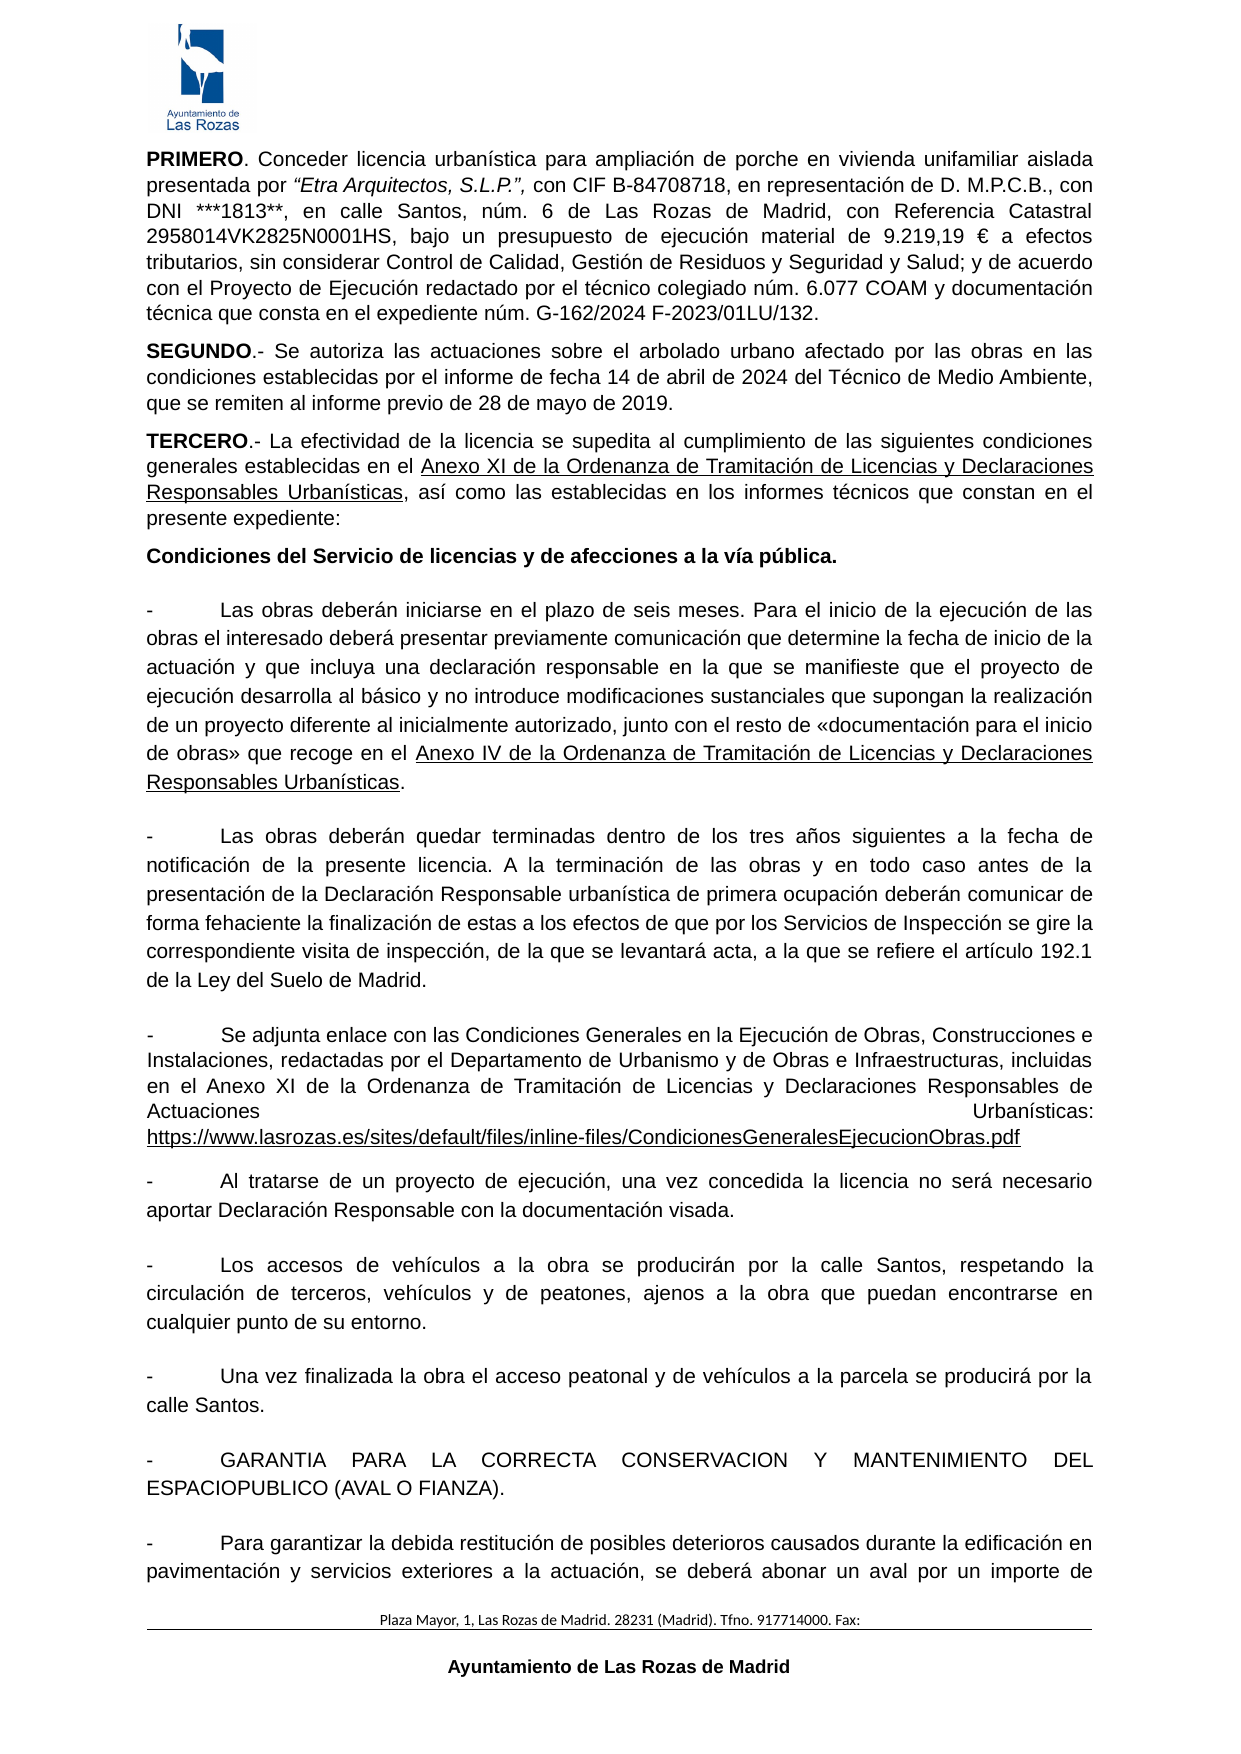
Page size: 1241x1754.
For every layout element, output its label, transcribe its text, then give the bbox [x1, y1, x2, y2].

text SEGUNDO.- Se autoriza las actuaciones sobre el arbolado urbano afectado por las obras en las condiciones establecidas por el informe de fecha 14 de abril de 2024 del Técnico de Medio Ambiente, que se remiten al informe previo de 28 de mayo de 2019. [146, 339, 1094, 414]
list GARANTIA PARA LA CORRECTA CONSERVACION Y MANTENIMIENTO DEL ESPACIOPUBLICO (AVAL O FIANZA). [146, 1447, 1094, 1500]
list Se adjunta enlace con las Condiciones Generales en la Ejecución de Obras, Construcciones e Instalaciones, redactadas por el Departamento de Urbanismo y de Obras e Infraestructuras, incluidas en el Anexo XI de la Ordenanza de Tramitación de Licencias y Declaraciones Responsables de Actuaciones Urbanísticas: https://www.lasrozas.es/sites/default/files/inline-files/CondicionesGeneralesEjecucionObras.pdf [147, 1022, 1094, 1149]
list Al tratarse de un proyecto de ejecución, una vez concedida la licencia no será necesario aportar Declaración Responsable con la documentación visada. [146, 1169, 1094, 1222]
list Una vez finalizada la obra el acceso peatonal y de vehículos a la parcela se producirá por la calle Santos. [146, 1364, 1094, 1417]
text Condiciones del Servicio de licencias y de afecciones a la vía pública. [146, 543, 1087, 567]
list Las obras deberán quedar terminadas dentro de los tres años siguientes a la fecha de notificación de la presente licencia. A la terminación de las obras y en todo caso antes de la presentación de la Declaración Responsable urbanística de primera ocupación deberán comunicar de forma fehaciente la finalización de estas a los efectos de que por los Servicios de Inspección se gire la correspondiente visita de inspección, de la que se levantará acta, a la que se refiere el artículo 192.1 de la Ley del Suelo de Madrid. [146, 824, 1094, 992]
text PRIMERO. Conceder licencia urbanística para ampliación de porche en vivienda unifamiliar aislada presentada por “Etra Arquitectos, S.L.P.”, con CIF B-84708718, en representación de D. M.P.C.B., con DNI ***1813**, en calle Santos, núm. 6 de Las Rozas de Madrid, con Referencia Catastral 2958014VK2825N0001HS, bajo un presupuesto de ejecución material de 9.219,19 € a efectos tributarios, sin considerar Control de Calidad, Gestión de Residuos y Seguridad y Salud; y de acuerdo con el Proyecto de Ejecución redactado por el técnico colegiado núm. 6.077 COAM y documentación técnica que consta en el expediente núm. G-162/2024 F-2023/01LU/132. [146, 147, 1094, 325]
text TERCERO.- La efectividad de la licencia se supedita al cumplimiento de las siguientes condiciones generales establecidas en el Anexo XI de la Ordenanza de Tramitación de Licencias y Declaraciones Responsables Urbanísticas, así como las establecidas en los informes técnicos que constan en el presente expediente: [146, 428, 1094, 529]
list Los accesos de vehículos a la obra se producirán por la calle Santos, respetando la circulación de terceros, vehículos y de peatones, ajenos a la obra que puedan encontrarse en cualquier punto de su entorno. [146, 1252, 1094, 1334]
list Las obras deberán iniciarse en el plazo de seis meses. Para el inicio de la ejecución de las obras el interesado deberá presentar previamente comunicación que determine la fecha de inicio de la actuación y que incluya una declaración responsable en la que se manifieste que el proyecto de ejecución desarrolla al básico y no introduce modificaciones sustanciales que supongan la realización de un proyecto diferente al inicialmente autorizado, junto con el resto de «documentación para el inicio de obras» que recoge en el Anexo IV de la Ordenanza de Tramitación de Licencias y Declaraciones Responsables Urbanísticas. [146, 597, 1094, 794]
list Para garantizar la debida restitución de posibles deterioros causados durante la edificación en pavimentación y servicios exteriores a la actuación, se deberá abonar un aval por un importe de [146, 1531, 1094, 1583]
